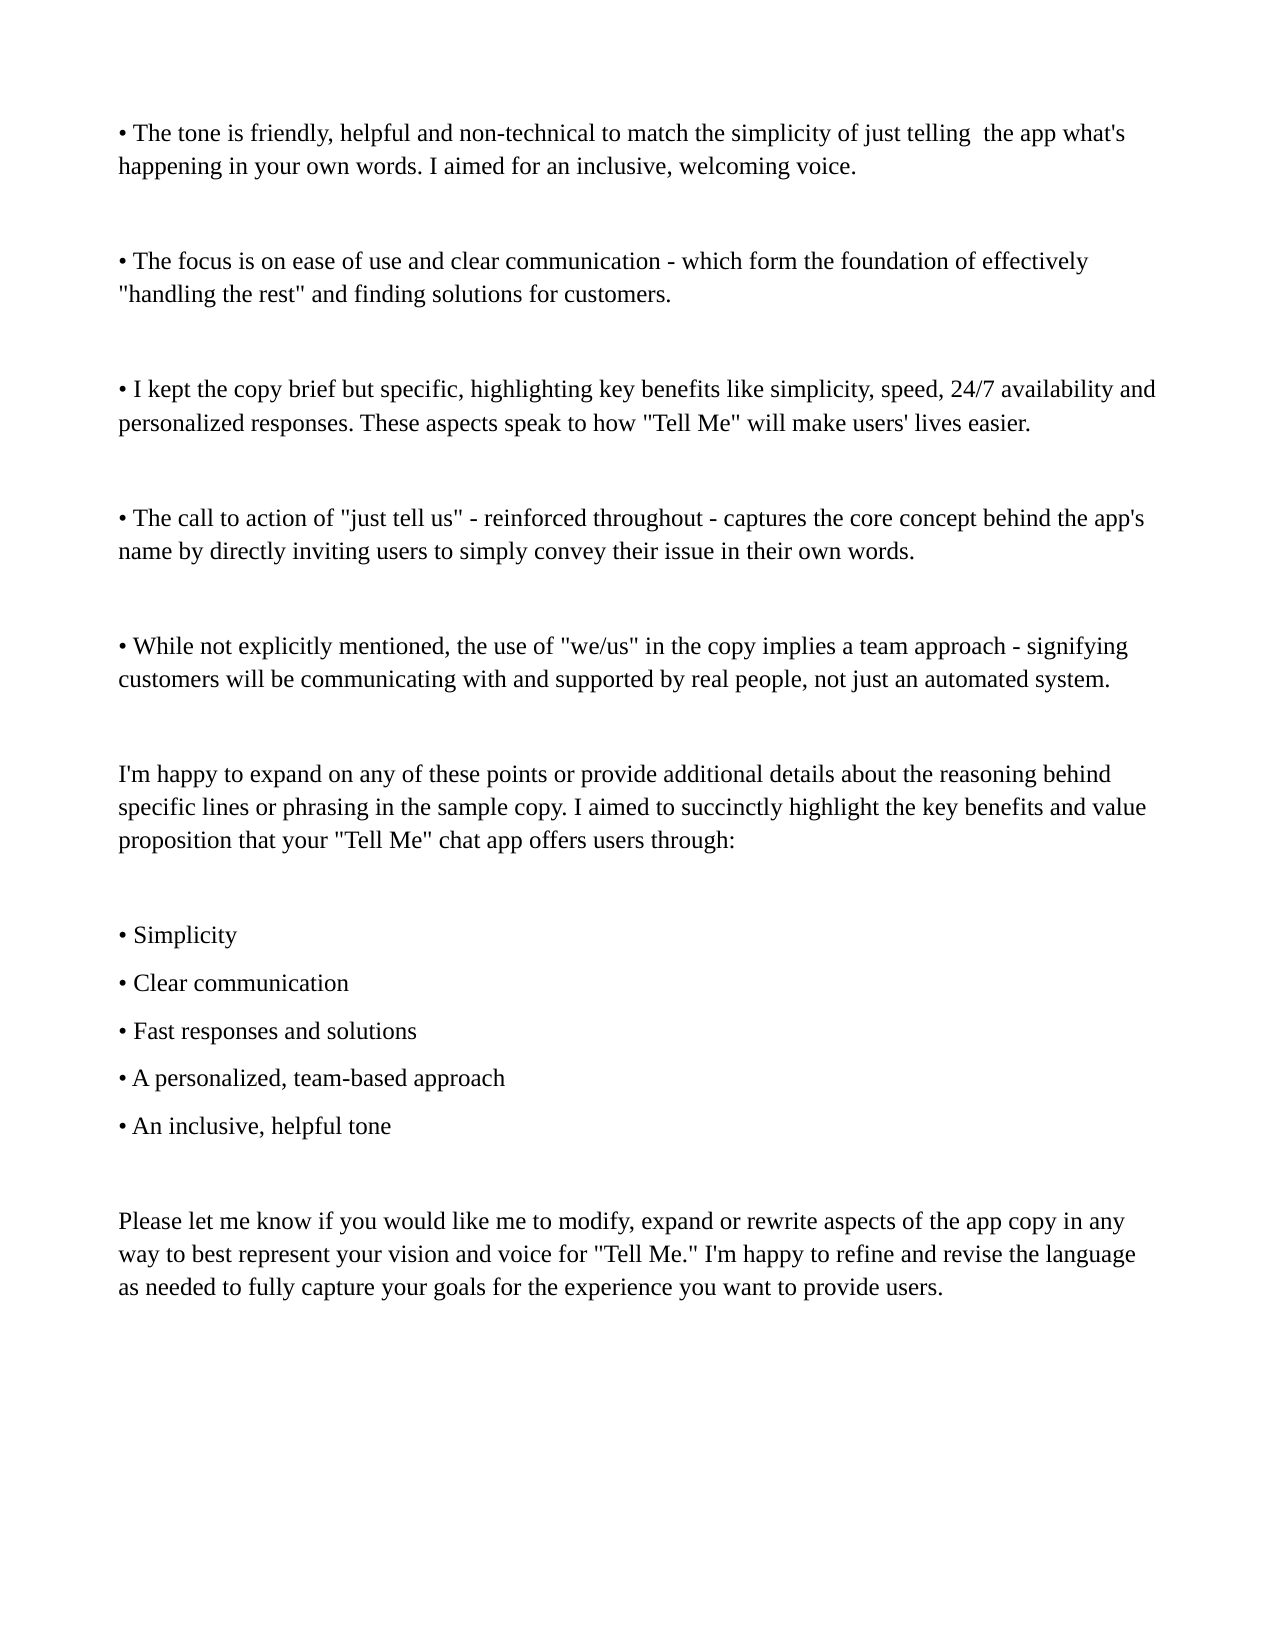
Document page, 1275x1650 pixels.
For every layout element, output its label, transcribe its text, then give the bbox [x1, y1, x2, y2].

text • Clear communication [118, 968, 1157, 997]
text I'm happy to expand on any of these points or provide additional details about the reasoning behind specific lines or phrasing in the sample copy. I aimed to succinctly highlight the key benefits and value proposition that your "Tell Me" chat app offers users through: [118, 759, 1157, 854]
text • Fast responses and solutions [118, 1016, 1157, 1044]
text • The call to action of "just tell us" - reinforced throughout - captures the core concept behind the app's name by directly inviting users to simply convey their issue in their own words. [118, 503, 1157, 564]
text • The focus is on ease of use and clear communication - which form the foundation of effectively "handling the rest" and finding solutions for customers. [118, 246, 1157, 308]
text • A personalized, team-based approach [118, 1063, 1157, 1092]
text • Simplicity [118, 921, 1157, 949]
text • The tone is friendly, helpful and non-technical to match the simplicity of just telling the app what's happening in your own words. I aimed for an inclusive, welcoming voice. [118, 118, 1157, 180]
text • While not explicitly mentioned, the use of "we/us" in the copy implies a team approach - signifying customers will be communicating with and supported by real people, not just an automated system. [118, 631, 1157, 693]
text Please let me know if you would like me to modify, expand or rewrite aspects of the app copy in any way to best represent your vision and voice for "Tell Me." I'm happy to refine and revise the language as needed to fully capture your goals for the experience you want to provide users. [118, 1206, 1157, 1301]
text • I kept the copy brief but specific, highlighting key benefits like simplicity, speed, 24/7 availability and personalized responses. These aspects speak to how "Tell Me" will make users' lives easier. [118, 374, 1157, 436]
text • An inclusive, helpful tone [118, 1111, 1157, 1140]
